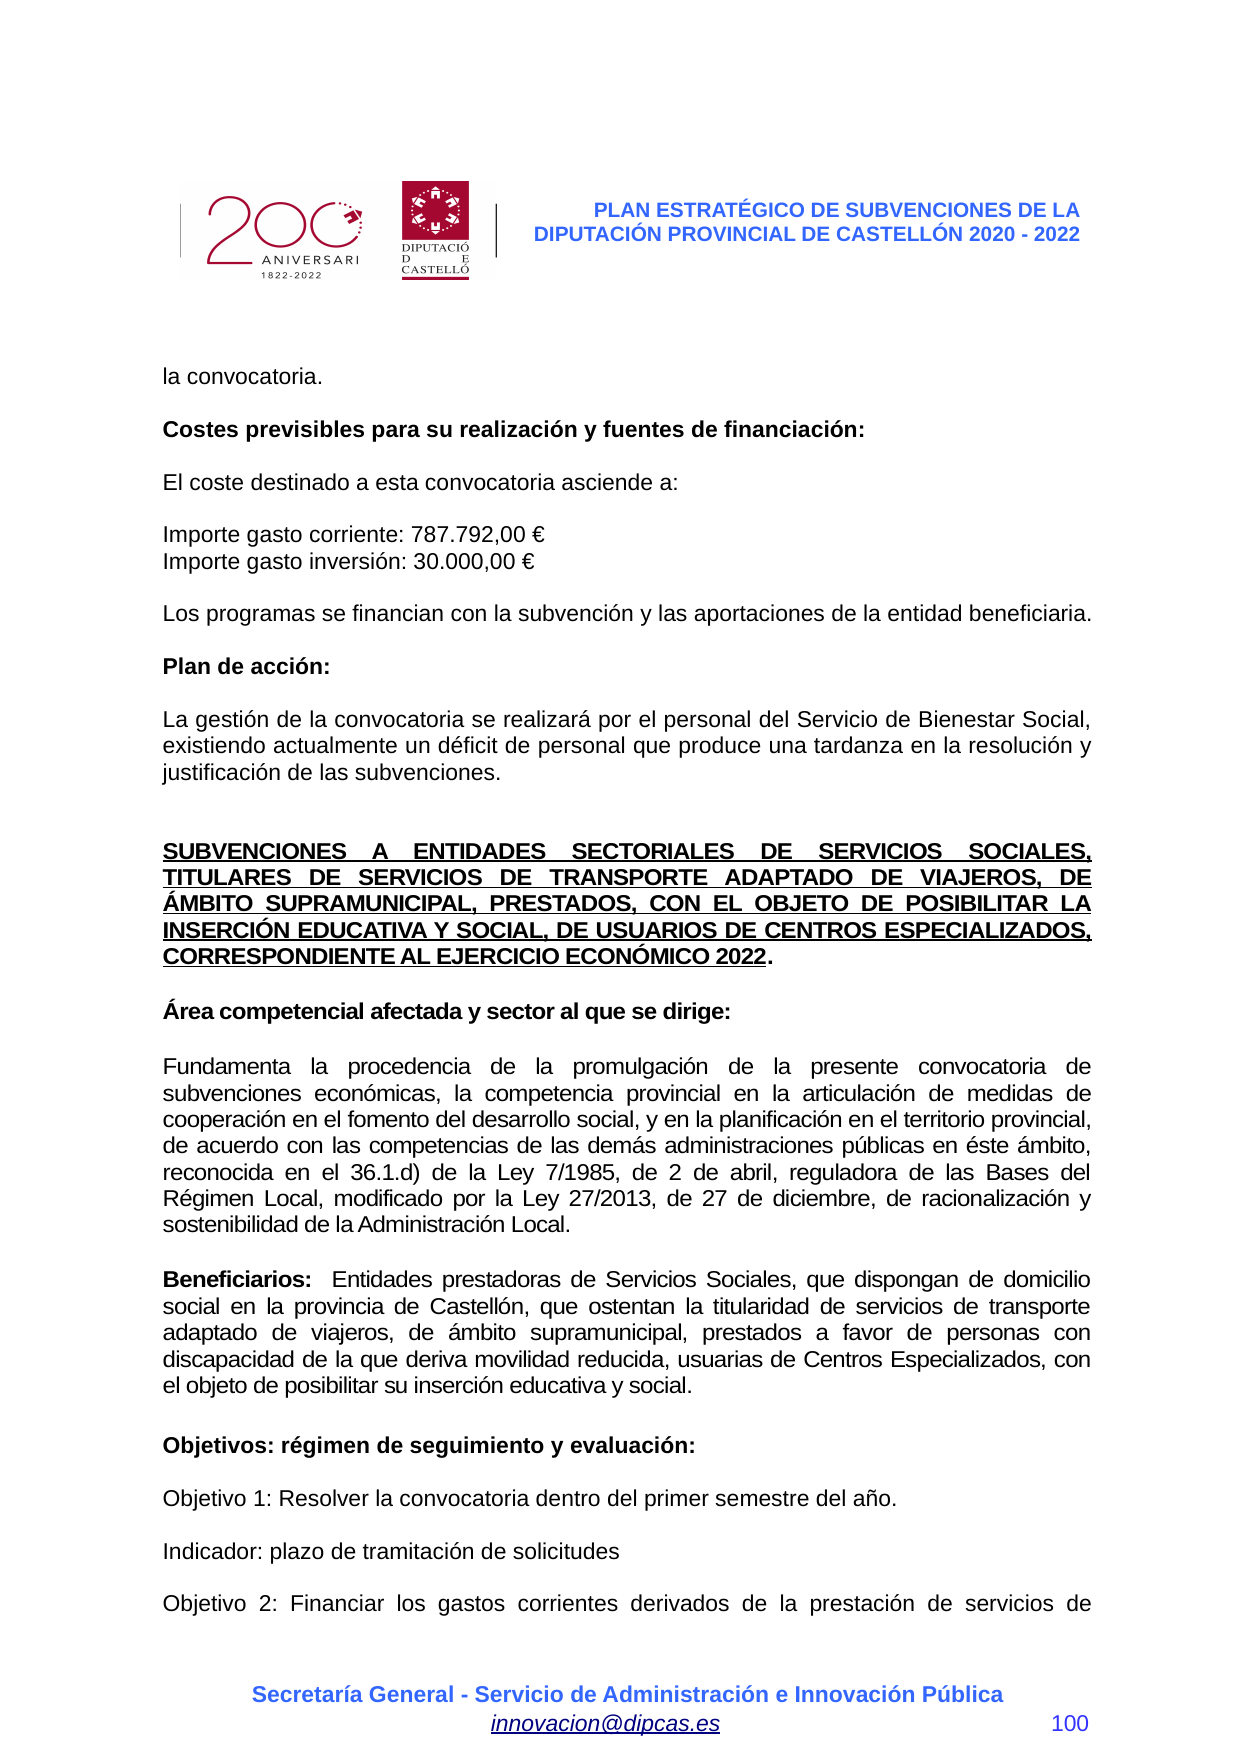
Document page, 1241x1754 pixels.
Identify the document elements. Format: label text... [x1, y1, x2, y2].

text SUBVENCIONES A ENTIDADES SECTORIALES DE SERVICIOS SOCIALES, [162, 838, 1092, 860]
text la convocatoria. [162, 363, 1092, 389]
text Costes previsibles para su realización y fuentes de financiación: [162, 416, 1092, 442]
text Plan de acción: [162, 653, 1092, 679]
text La gestión de la convocatoria se realizará por el personal del Servicio de Bienestar Social, existiendo actualmente un déficit de personal que produce una tardanza en la resolución y justificación de las subvenciones. [162, 706, 1092, 785]
text TITULARES DE SERVICIOS DE TRANSPORTE ADAPTADO DE VIAJEROS, DE [162, 861, 1092, 887]
text Importe gasto corriente: 787.792,00 € [162, 521, 1092, 548]
text El coste destinado a esta convocatoria asciende a: [162, 469, 1092, 495]
list Objetivos: régimen de seguimiento y evaluación: [162, 1432, 1092, 1459]
text Los programas se financian con la subvención y las aportaciones de la entidad beneficiaria. [162, 600, 1092, 627]
text Fundamenta la procedencia de la promulgación de la presente convocatoria de subvenciones económicas, la competencia provincial en la articulación de medidas de cooperación en el fomento del desarrollo social, y en la planificación en el territorio provincial, de acuerdo con las competencias de las demás administraciones públicas en éste ámbito, reconocida en el 36.1.d) de la Ley 7/1985, de 2 de abril, reguladora de las Bases del Régimen Local, modificado por la Ley 27/2013, de 27 de diciembre, de racionalización y sostenibilidad de la Administración Local. [162, 1053, 1092, 1238]
picture [180, 181, 497, 280]
text Área competencial afectada y sector al que se dirige: [162, 998, 1092, 1024]
text Objetivo 2: Financiar los gastos corrientes derivados de la prestación de servicios de [162, 1590, 1092, 1617]
text Indicador: plazo de tramitación de solicitudes [162, 1538, 1092, 1564]
text Beneficiarios: Entidades prestadoras de Servicios Sociales, que dispongan de domicilio social en la provincia de Castellón, que ostentan la titularidad de servicios de transporte adaptado de viajeros, de ámbito supramunicipal, prestados a favor de personas con discapacidad de la que deriva movilidad reducida, usuarias de Centros Especializados, con el objeto de posibilitar su inserción educativa y social. [162, 1266, 1092, 1398]
text Importe gasto inversión: 30.000,00 € [162, 548, 1092, 574]
text ÁMBITO SUPRAMUNICIPAL, PRESTADOS, CON EL OBJETO DE POSIBILITAR LA INSERCIÓN EDUCATIVA Y SOCIAL, DE USUARIOS DE CENTROS ESPECIALIZADOS, [162, 888, 1092, 939]
text Objetivo 1: Resolver la convocatoria dentro del primer semestre del año. [162, 1485, 1092, 1511]
text CORRESPONDIENTE AL EJERCICIO ECONÓMICO 2022. [162, 940, 1092, 969]
